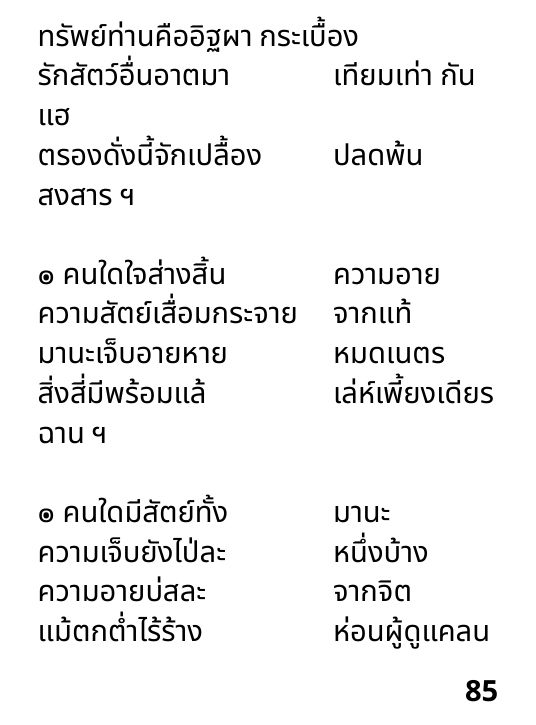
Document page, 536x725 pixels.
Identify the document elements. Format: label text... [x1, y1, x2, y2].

text ความอายบ่สละ จากจิต [37, 571, 498, 610]
text ความสัตย์เสื่อมกระจาย จากแท้ [37, 293, 498, 332]
text ตรองดั่งนี้จักเปลื้อง ปลดพ้นสงสาร ฯ [37, 134, 498, 213]
text ทรัพย์ท่านคืออิฐผา กระเบื้อง [37, 15, 498, 55]
text มานะเจ็บอายหาย หมดเนตร [37, 332, 498, 372]
text ๏ คนใดมีสัตย์ทั้ง มานะ [37, 491, 498, 531]
text แม้ตกต่ำไร้ร้าง ห่อนผู้ดูแคลน [37, 610, 498, 650]
text ๏ คนใดใจส่างสิ้น ความอาย [37, 253, 498, 293]
text รักสัตว์อื่นอาตมา เทียมเท่า กันแฮ [37, 55, 498, 134]
text ความเจ็บยังไป่ละ หนึ่งบ้าง [37, 531, 498, 571]
text สิ่งสี่มีพร้อมแล้ เล่ห์เพี้ยงเดียรฉาน ฯ [37, 372, 498, 452]
